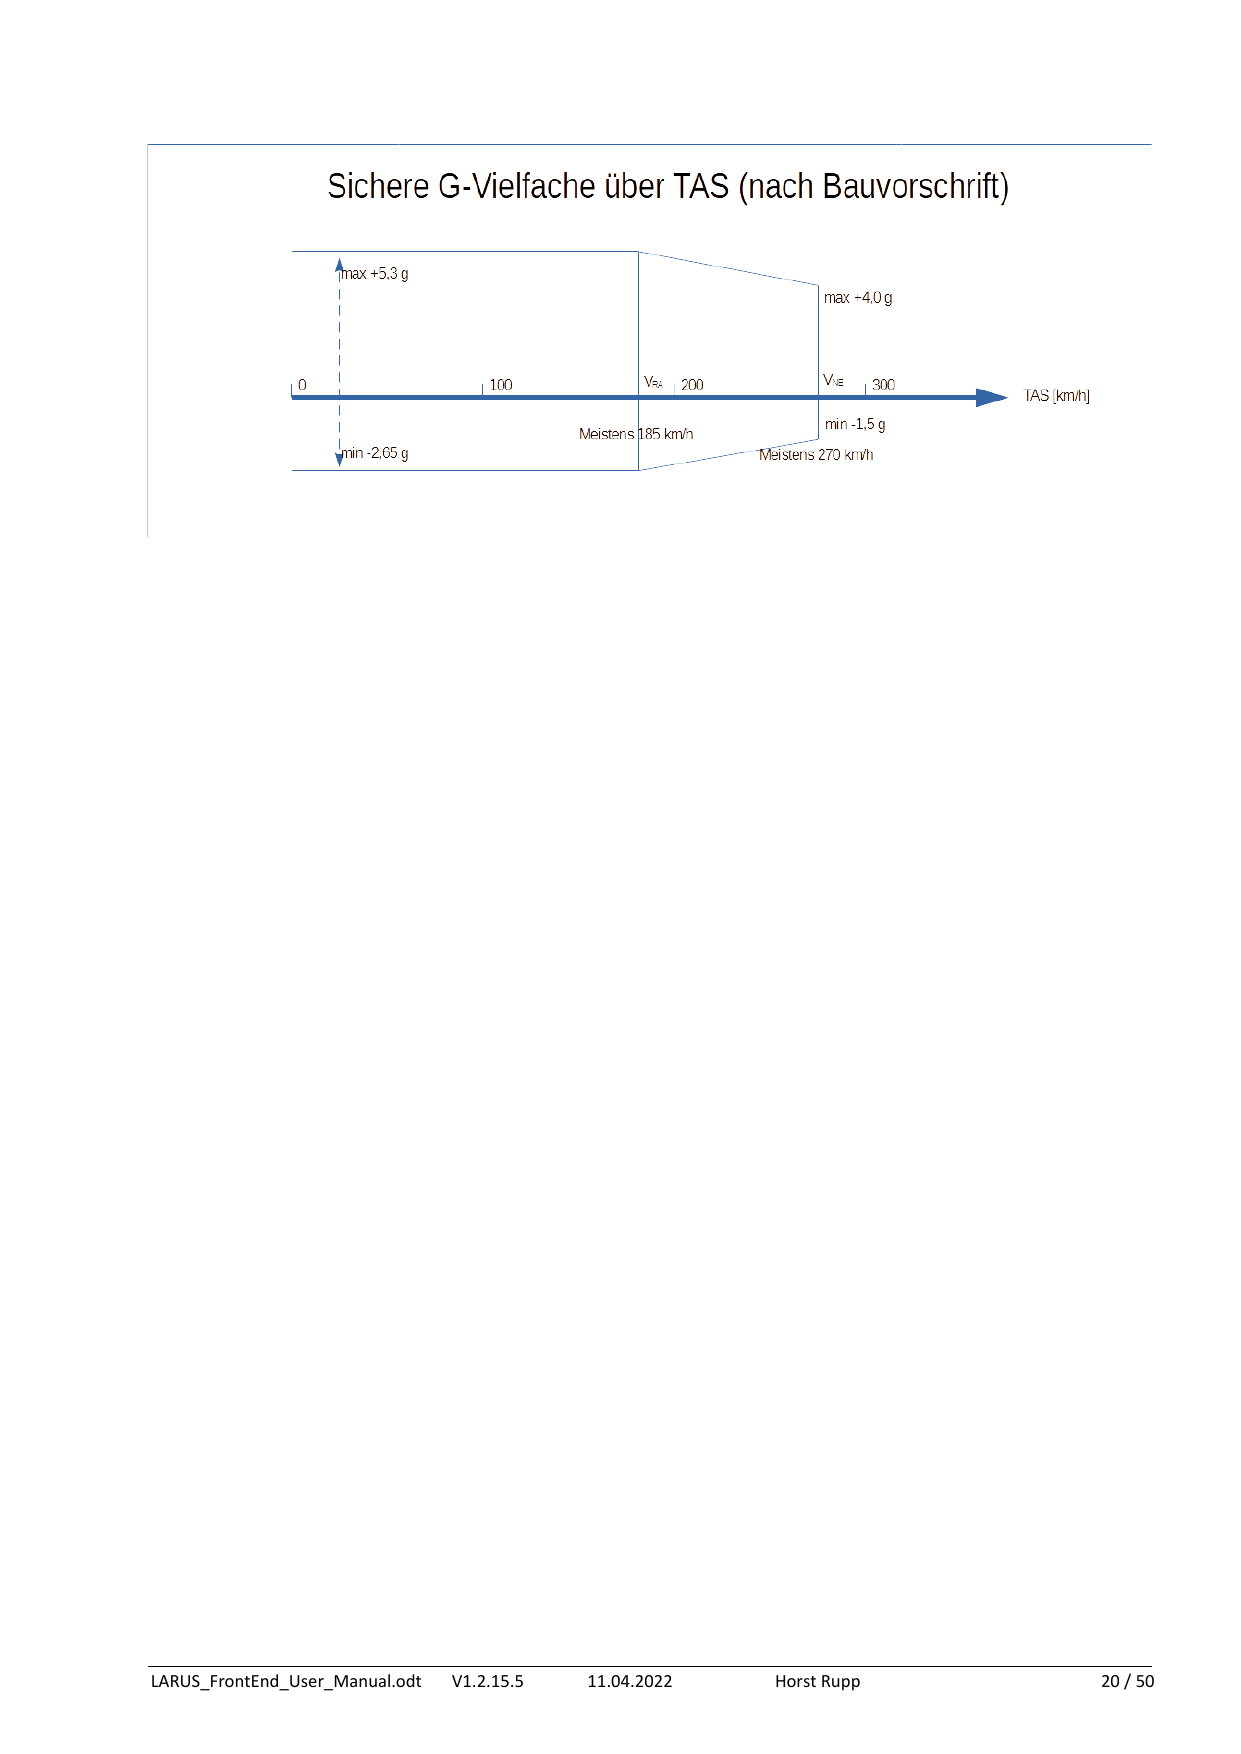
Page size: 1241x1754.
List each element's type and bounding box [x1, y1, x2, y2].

picture [147, 144, 1152, 537]
